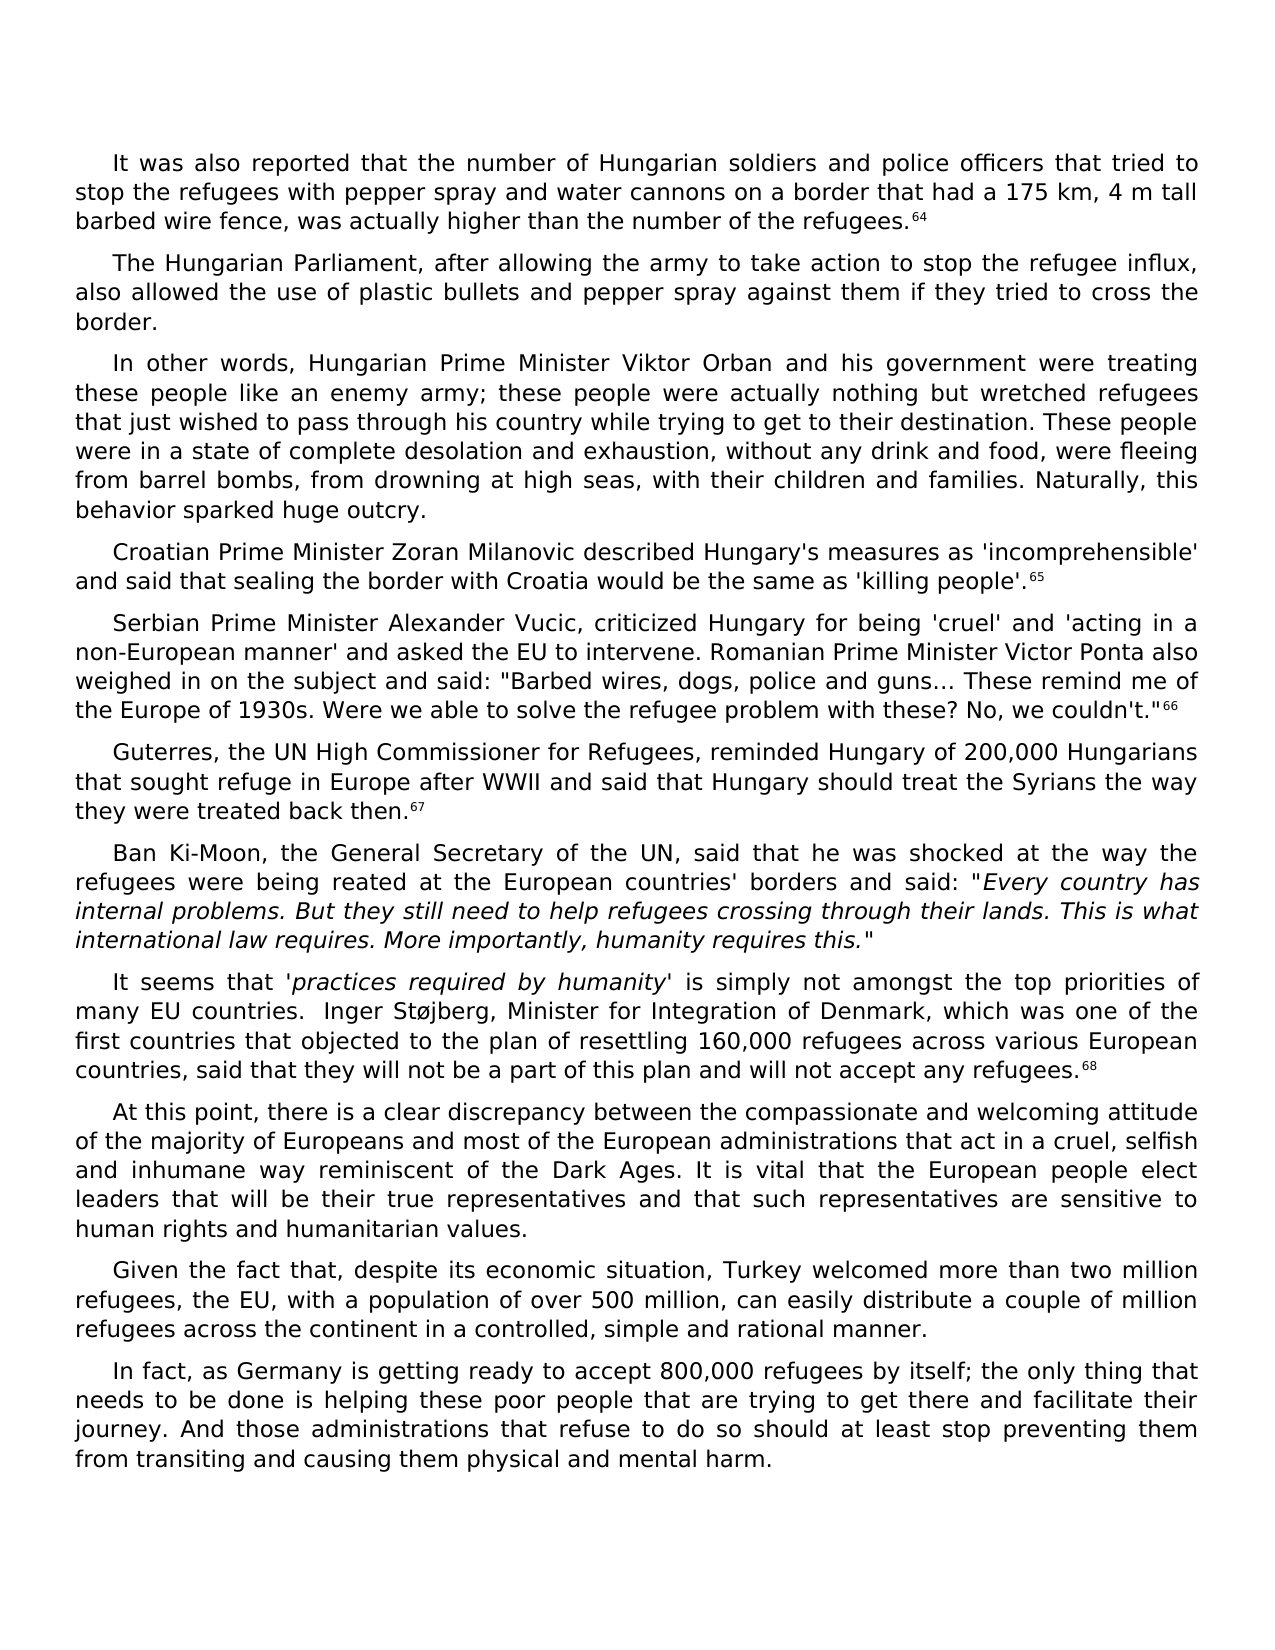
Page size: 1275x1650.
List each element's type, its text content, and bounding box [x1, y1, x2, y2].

text It seems that 'practices required by humanity' is simply not amongst the top priorities of many EU countries. Inger Støjberg, Minister for Integration of Denmark, which was one of the first countries that objected to the plan of resettling 160,000 refugees across various European countries, said that they will not be a part of this plan and will not accept any refugees.68 [75, 969, 1200, 1084]
text In fact, as Germany is getting ready to accept 800,000 refugees by itself; the only thing that needs to be done is helping these poor people that are trying to get there and facilitate their journey. And those administrations that refuse to do so should at least stop preventing them from transiting and causing them physical and mental harm. [75, 1358, 1200, 1472]
text It was also reported that the number of Hungarian soldiers and police officers that tried to stop the refugees with pepper spray and water cannons on a border that had a 175 km, 4 m tall barbed wire fence, was actually higher than the number of the refugees.64 [75, 150, 1200, 235]
text Croatian Prime Minister Zoran Milanovic described Hungary's measures as 'incomprehensible' and said that sealing the border with Croatia would be the same as 'killing people'.65 [75, 539, 1200, 595]
text The Hungarian Parliament, after allowing the army to take action to stop the refugee influx, also allowed the use of plastic bullets and pepper spray against them if they tried to cross the border. [75, 250, 1200, 336]
text Given the fact that, despite its economic situation, Turkey welcomed more than two million refugees, the EU, with a population of over 500 million, can easily distribute a couple of million refugees across the continent in a controlled, simple and rational manner. [75, 1258, 1200, 1343]
text Ban Ki-Moon, the General Secretary of the UN, said that he was shocked at the way the refugees were being reated at the European countries' borders and said: "Every country has internal problems. But they still need to help refugees crossing through their lands. This is what international law requires. More importantly, humanity requires this." [75, 840, 1200, 954]
text Serbian Prime Minister Alexander Vucic, criticized Hungary for being 'cruel' and 'acting in a non-European manner' and asked the EU to intervene. Romanian Prime Minister Victor Ponta also weighed in on the subject and said: "Barbed wires, dogs, police and guns… These remind me of the Europe of 1930s. Were we able to solve the refugee problem with these? No, we couldn't."66 [75, 610, 1200, 724]
text At this point, there is a clear discrepancy between the compassionate and welcoming attitude of the majority of Europeans and most of the European administrations that act in a cruel, selfish and inhumane way reminiscent of the Dark Ages. It is vital that the European people elect leaders that will be their true representatives and that such representatives are sensitive to human rights and humanitarian values. [75, 1099, 1200, 1243]
text In other words, Hungarian Prime Minister Viktor Orban and his government were treating these people like an enemy army; these people were actually nothing but wretched refugees that just wished to pass through his country while trying to get to their destination. These people were in a state of complete desolation and exhaustion, without any drink and food, were fleeing from barrel bombs, from drowning at high seas, with their children and families. Naturally, this behavior sparked huge outcry. [75, 351, 1200, 524]
text Guterres, the UN High Commissioner for Refugees, reminded Hungary of 200,000 Hungarians that sought refuge in Europe after WWII and said that Hungary should treat the Syrians the way they were treated back then.67 [75, 739, 1200, 824]
